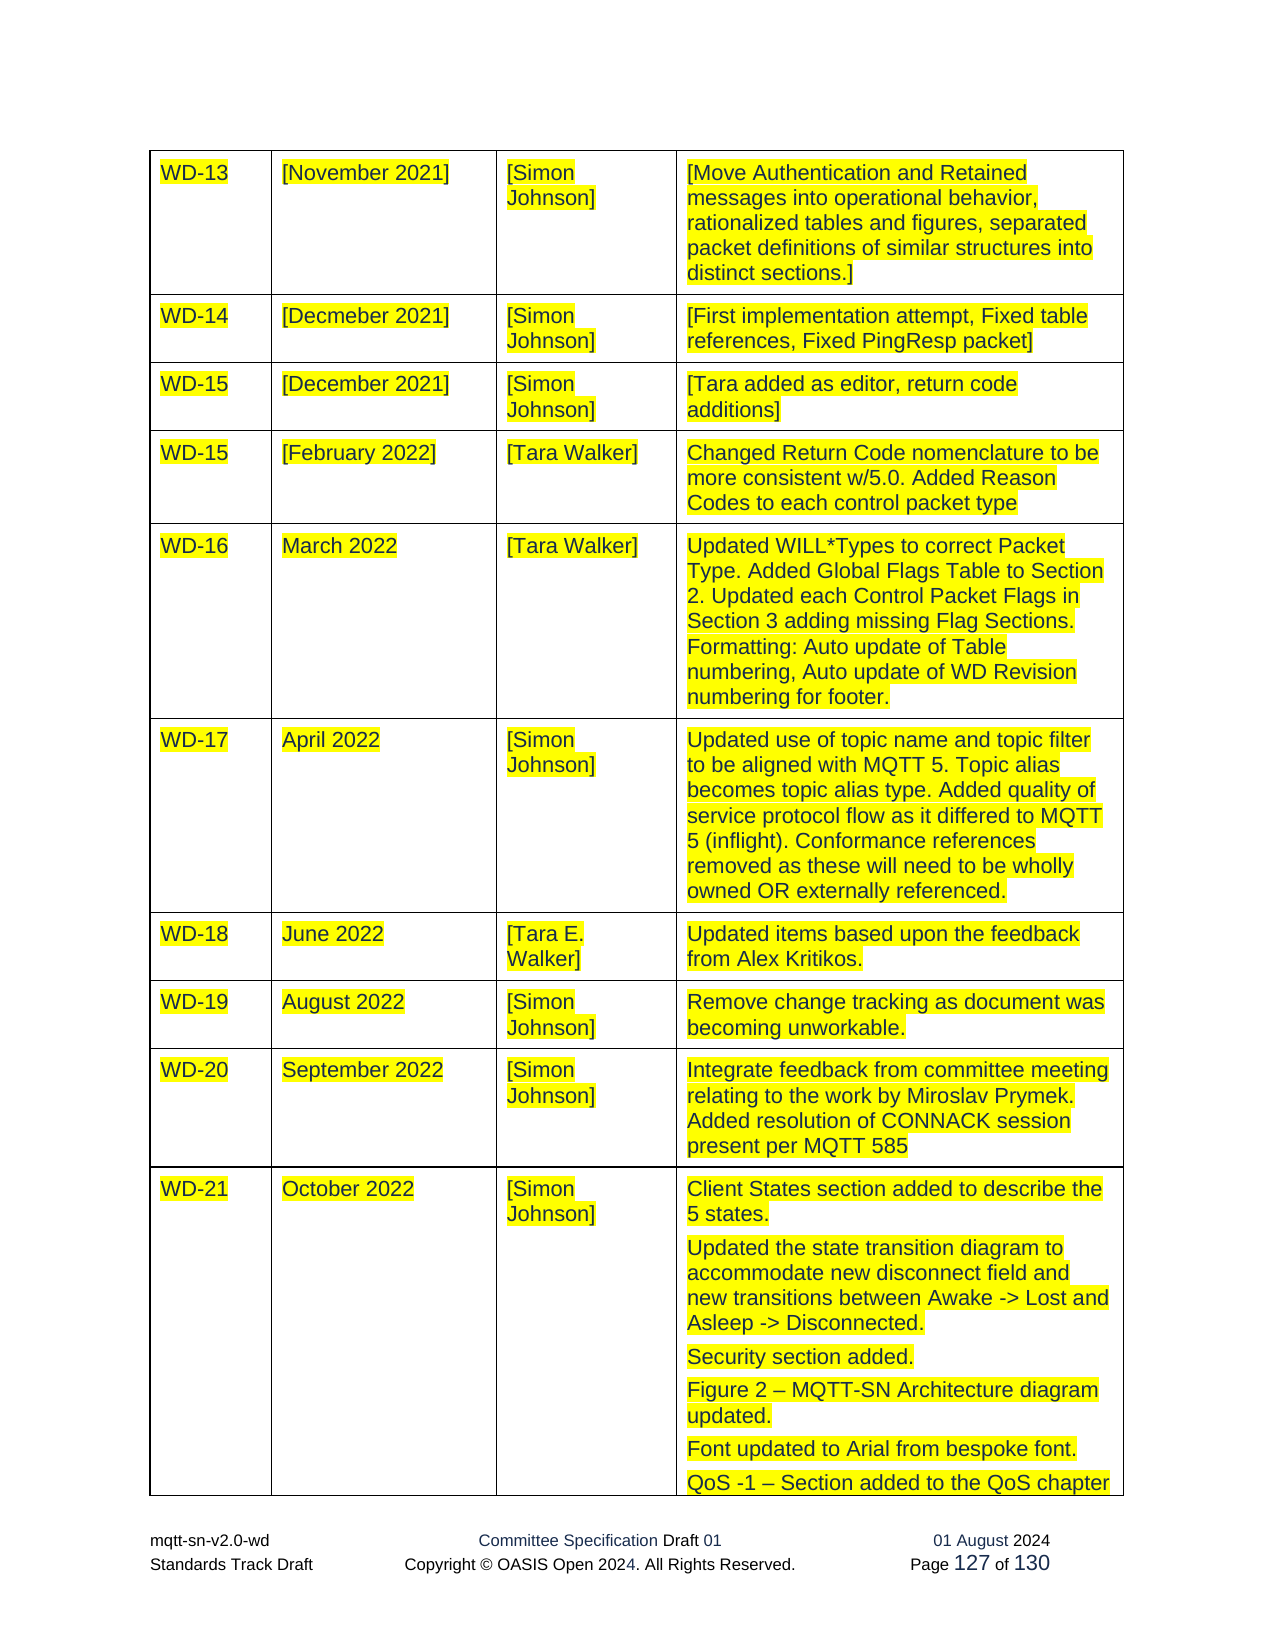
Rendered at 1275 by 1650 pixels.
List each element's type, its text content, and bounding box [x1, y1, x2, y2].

table_cell [Simon Johnson] [497, 151, 676, 294]
table_cell [Tara added as editor, return code additions] [677, 363, 1123, 430]
table_cell [February 2022] [272, 431, 496, 523]
table_cell [Decmeber 2021] [272, 295, 496, 362]
table_cell WD-19 [151, 981, 271, 1048]
table_cell Updated items based upon the feedback from Alex Kritikos. [677, 913, 1123, 980]
table_cell WD-16 [151, 524, 271, 717]
table_cell [Tara E. Walker] [497, 913, 676, 980]
table_cell WD-15 [151, 431, 271, 523]
table_cell [December 2021] [272, 363, 496, 430]
table_cell WD-21 [151, 1168, 271, 1495]
table_cell October 2022 [272, 1168, 496, 1495]
table_cell [Move Authentication and Retained messages into operational behavior, rationalized tables and figures, separated packet definitions of similar structures into distinct sections.] [677, 151, 1123, 294]
table_cell [Simon Johnson] [497, 1168, 676, 1495]
table_cell Updated WILL*Types to correct Packet Type. Added Global Flags Table to Section 2. Updated each Control Packet Flags in Section 3 adding missing Flag Sections. Formatting: Auto update of Table numbering, Auto update of WD Revision numbering for footer. [677, 524, 1123, 717]
table_cell WD-20 [151, 1049, 271, 1166]
table_cell WD-18 [151, 913, 271, 980]
table_cell Client States section added to describe the 5 states. Updated the state transition diagram to accommodate new disconnect field and new transitions between Awake -> Lost and Asleep -> Disconnected. Security section added. Figure 2 – MQTT-SN Architecture diagram updated. Font updated to Arial from bespoke font. QoS -1 – Section added to the QoS chapter [677, 1168, 1123, 1495]
table_cell March 2022 [272, 524, 496, 717]
table_cell [Tara Walker] [497, 431, 676, 523]
table_cell Updated use of topic name and topic filter to be aligned with MQTT 5. Topic alias becomes topic alias type. Added quality of service protocol flow as it differed to MQTT 5 (inflight). Conformance references removed as these will need to be wholly owned OR externally referenced. [677, 719, 1123, 912]
table_cell June 2022 [272, 913, 496, 980]
table_cell [Tara Walker] [497, 524, 676, 717]
table_cell April 2022 [272, 719, 496, 912]
table_cell Integrate feedback from committee meeting relating to the work by Miroslav Prymek. Added resolution of CONNACK session present per MQTT 585 [677, 1049, 1123, 1166]
table_cell Changed Return Code nomenclature to be more consistent w/5.0. Added Reason Codes to each control packet type [677, 431, 1123, 523]
table_cell [Simon Johnson] [497, 719, 676, 912]
table_cell WD-17 [151, 719, 271, 912]
table_cell [Simon Johnson] [497, 295, 676, 362]
table_cell Remove change tracking as document was becoming unworkable. [677, 981, 1123, 1048]
table_cell [Simon Johnson] [497, 981, 676, 1048]
table_cell August 2022 [272, 981, 496, 1048]
table_cell [November 2021] [272, 151, 496, 294]
table_cell WD-13 [151, 151, 271, 294]
table_cell [Simon Johnson] [497, 1049, 676, 1166]
table_cell WD-14 [151, 295, 271, 362]
table_cell September 2022 [272, 1049, 496, 1166]
table_cell WD-15 [151, 363, 271, 430]
table_cell [First implementation attempt, Fixed table references, Fixed PingResp packet] [677, 295, 1123, 362]
table_cell [Simon Johnson] [497, 363, 676, 430]
